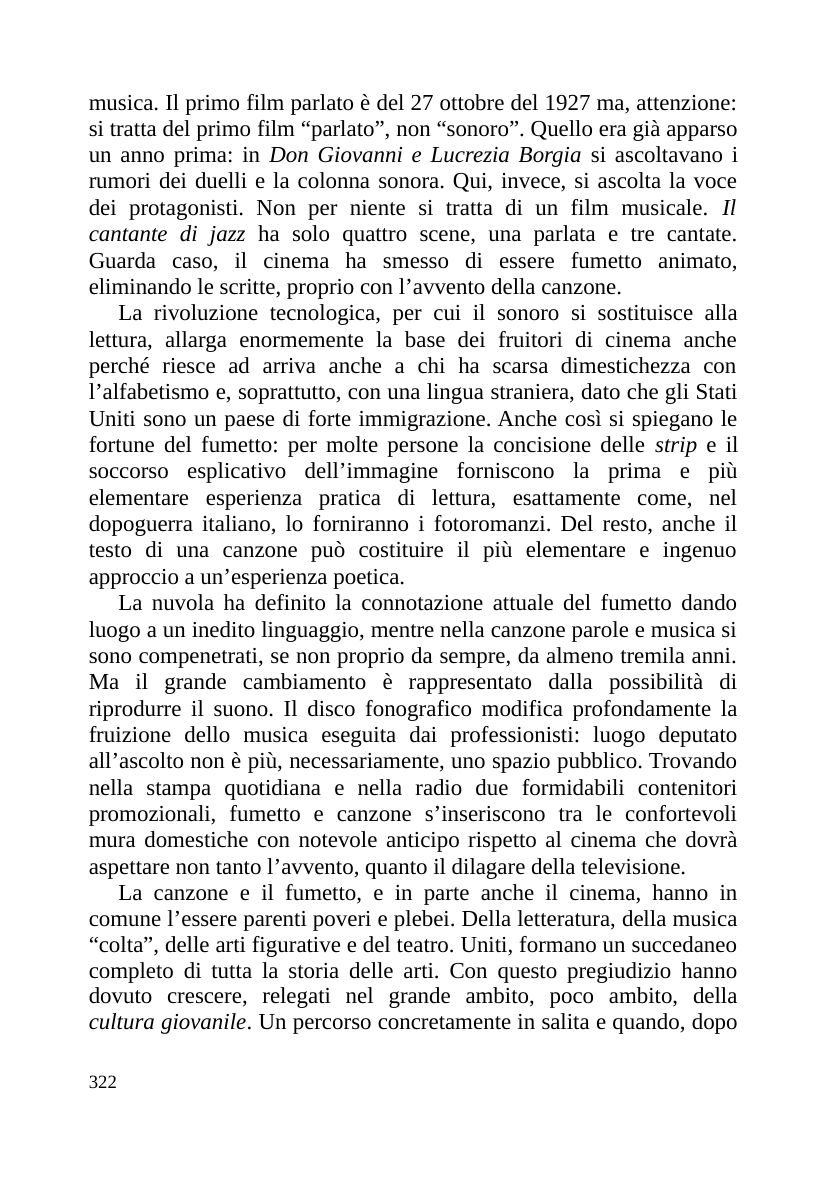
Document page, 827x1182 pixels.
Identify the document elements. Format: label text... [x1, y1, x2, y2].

text La nuvola ha definito la connotazione attuale del fumetto dando luogo a un inedito linguaggio, mentre nella canzone parole e musica si sono compenetrati, se non proprio da sempre, da almeno tremila anni. Ma il grande cambiamento è rappresentato dalla possibilità di riprodurre il suono. Il disco fonografico modifica profondamente la fruizione dello musica eseguita dai professionisti: luogo deputato all’ascolto non è più, necessariamente, uno spazio pubblico. Trovando nella stampa quotidiana e nella radio due formidabili contenitori promozionali, fumetto e canzone s’inseriscono tra le confortevoli mura domestiche con notevole anticipo rispetto al cinema che dovrà aspettare non tanto l’avvento, quanto il dilagare della televisione. [88, 589, 738, 879]
text La rivoluzione tecnologica, per cui il sonoro si sostituisce alla lettura, allarga enormemente la base dei fruitori di cinema anche perché riesce ad arriva anche a chi ha scarsa dimestichezza con l’alfabetismo e, soprattutto, con una lingua straniera, dato che gli Stati Uniti sono un paese di forte immigrazione. Anche così si spiegano le fortune del fumetto: per molte persone la concisione delle strip e il soccorso esplicativo dell’immagine forniscono la prima e più elementare esperienza pratica di lettura, esattamente come, nel dopoguerra italiano, lo forniranno i fotoromanzi. Del resto, anche il testo di una canzone può costituire il più elementare e ingenuo approccio a un’esperienza poetica. [88, 299, 738, 589]
text musica. Il primo film parlato è del 27 ottobre del 1927 ma, attenzione: si tratta del primo film “parlato”, non “sonoro”. Quello era già apparso un anno prima: in Don Giovanni e Lucrezia Borgia si ascoltavano i rumori dei duelli e la colonna sonora. Qui, invece, si ascolta la voce dei protagonisti. Non per niente si tratta di un film musicale. Il cantante di jazz ha solo quattro scene, una parlata e tre cantate. Guarda caso, il cinema ha smesso di essere fumetto animato, eliminando le scritte, proprio con l’avvento della canzone. [88, 88, 738, 299]
text La canzone e il fumetto, e in parte anche il cinema, hanno in comune l’essere parenti poveri e plebei. Della letteratura, della musica “colta”, delle arti figurative e del teatro. Uniti, formano un succedaneo completo di tutta la storia delle arti. Con questo pregiudizio hanno dovuto crescere, relegati nel grande ambito, poco ambito, della cultura giovanile. Un percorso concretamente in salita e quando, dopo [88, 879, 738, 1035]
